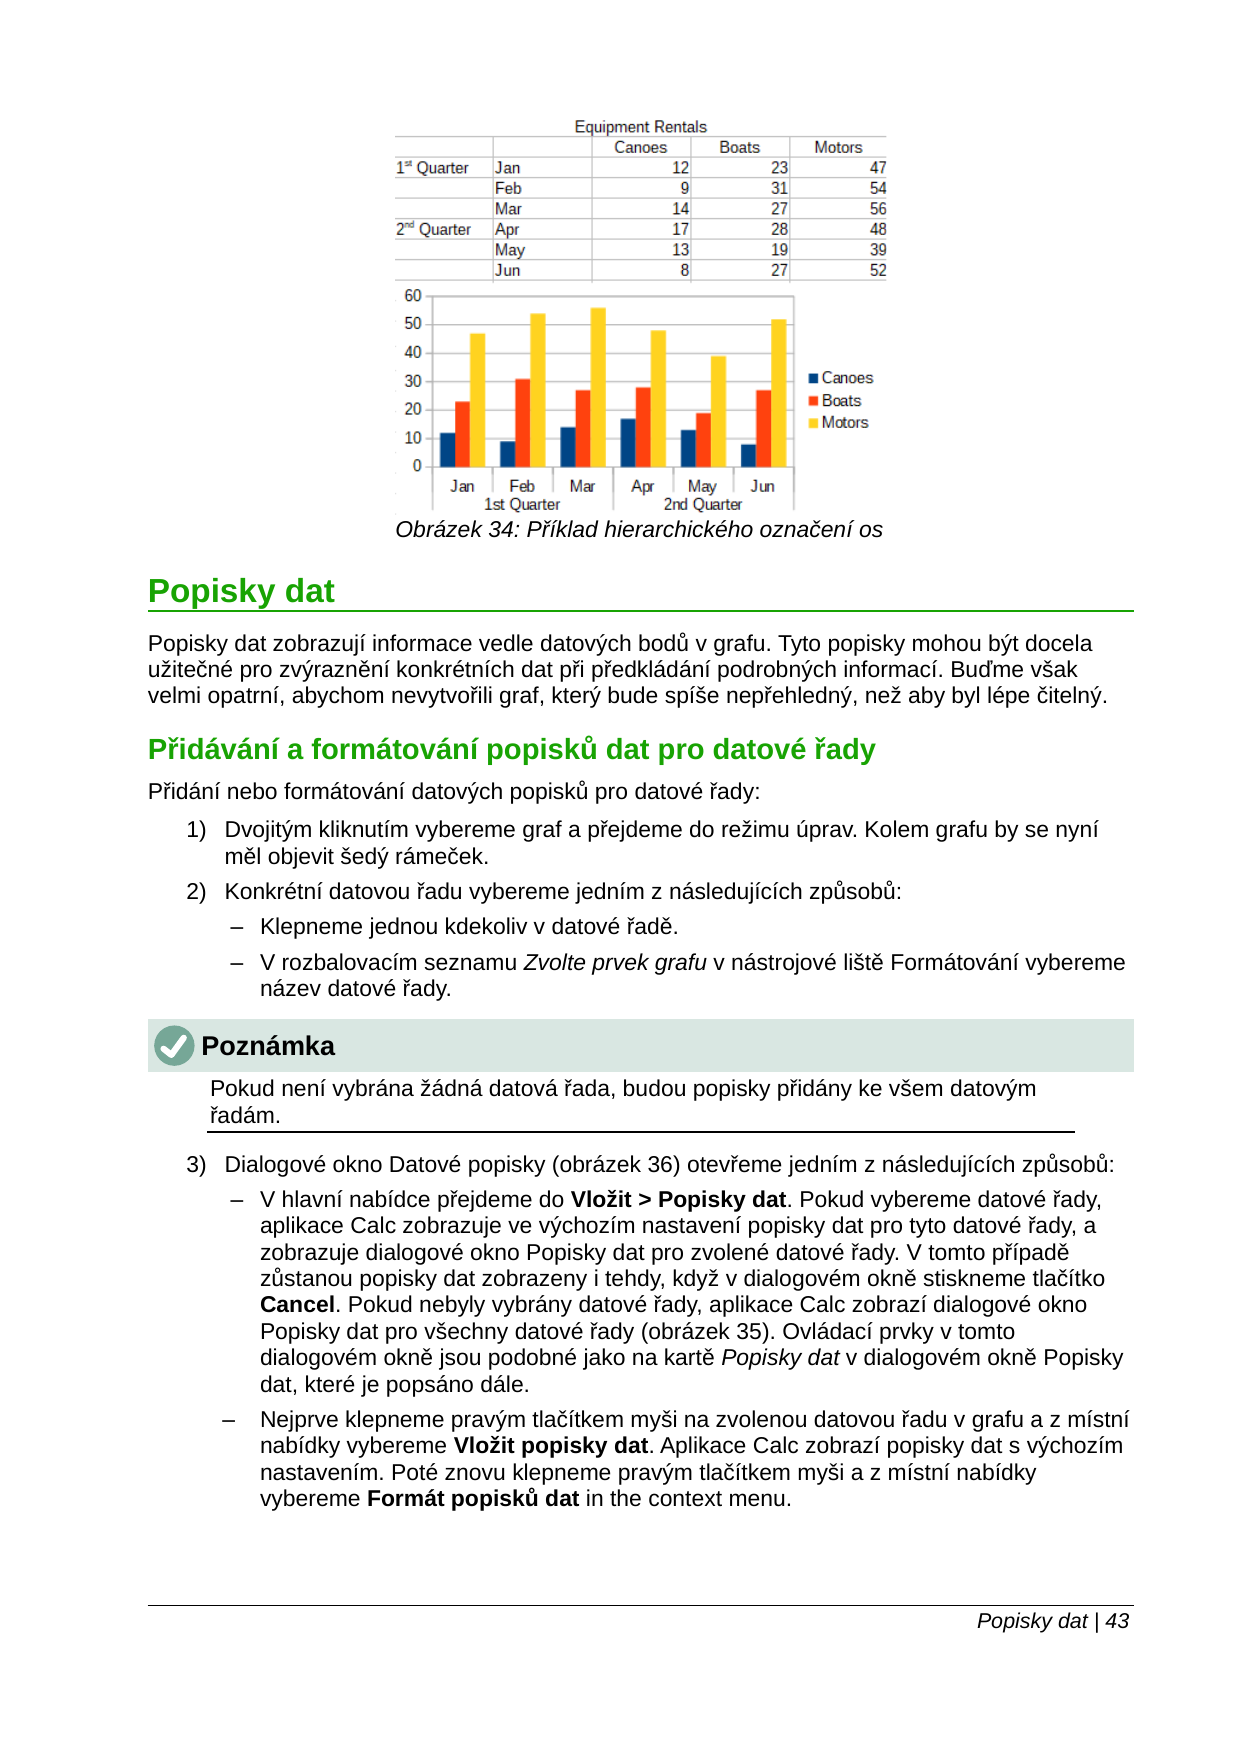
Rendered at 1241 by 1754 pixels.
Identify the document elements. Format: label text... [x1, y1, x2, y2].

list V hlavní nabídce přejdeme do Vložit > Popisky dat. Pokud vybereme datové řady, aplikace Calc zobrazuje ve výchozím nastavení popisky dat pro tyto datové řady, a zobrazuje dialogové okno Popisky dat pro zvolené datové řady. V tomto případě zůstanou popisky dat zobrazeny i tehdy, když v dialogovém okně stiskneme tlačítko Cancel. Pokud nebyly vybrány datové řady, aplikace Calc zobrazí dialogové okno Popisky dat pro všechny datové řady (obrázek 35). Ovládací prvky v tomto dialogovém okně jsou podobné jako na kartě Popisky dat v dialogovém okně Popisky dat, které je popsáno dále. [230, 1186, 1134, 1397]
list Nejprve klepneme pravým tlačítkem myši na zvolenou datovou řadu v grafu a z místní nabídky vybereme Vložit popisky dat. Aplikace Calc zobrazí popisky dat s výchozím nastavením. Poté znovu klepneme pravým tlačítkem myši a z místní nabídky vybereme Formát popisků dat in the context menu. [222, 1406, 1134, 1511]
text Obrázek 34: Příklad hierarchického označení os [395, 516, 886, 542]
subtitle Přidávání a formátování popisků dat pro datové řady [148, 732, 1134, 766]
picture [395, 118, 887, 516]
list V rozbalovacím seznamu Zvolte prvek grafu v nástrojové liště Formátování vybereme název datové řady. [230, 948, 1134, 1001]
subtitle Popisky dat [148, 571, 1134, 610]
list Dvojitým kliknutím vybereme graf a přejdeme do režimu úprav. Kolem grafu by se nyní měl objevit šedý rámeček. [207, 816, 1134, 869]
list Dialogové okno Datové popisky (obrázek 35) otevřeme jedním z následujících způsobů: [207, 1151, 1134, 1177]
list Přidání nebo formátování datových popisků pro datové řady: [148, 778, 1134, 804]
text Popisky dat zobrazují informace vedle datových bodů v grafu. Tyto popisky mohou být docela užitečné pro zvýraznění konkrétních dat při předkládání podrobných informací. Buďme však velmi opatrní, abychom nevytvořili graf, který bude spíše nepřehledný, než aby byl lépe čitelný. [148, 629, 1134, 709]
list Klepneme jednou kdekoliv v datové řadě. [230, 913, 1134, 939]
list Konkrétní datovou řadu vybereme jedním z následujících způsobů: [207, 878, 1134, 904]
subtitle Poznámka [148, 1019, 1134, 1072]
text Pokud není vybrána žádná datová řada, budou popisky přidány ke všem datovým řadám. [207, 1072, 1075, 1131]
